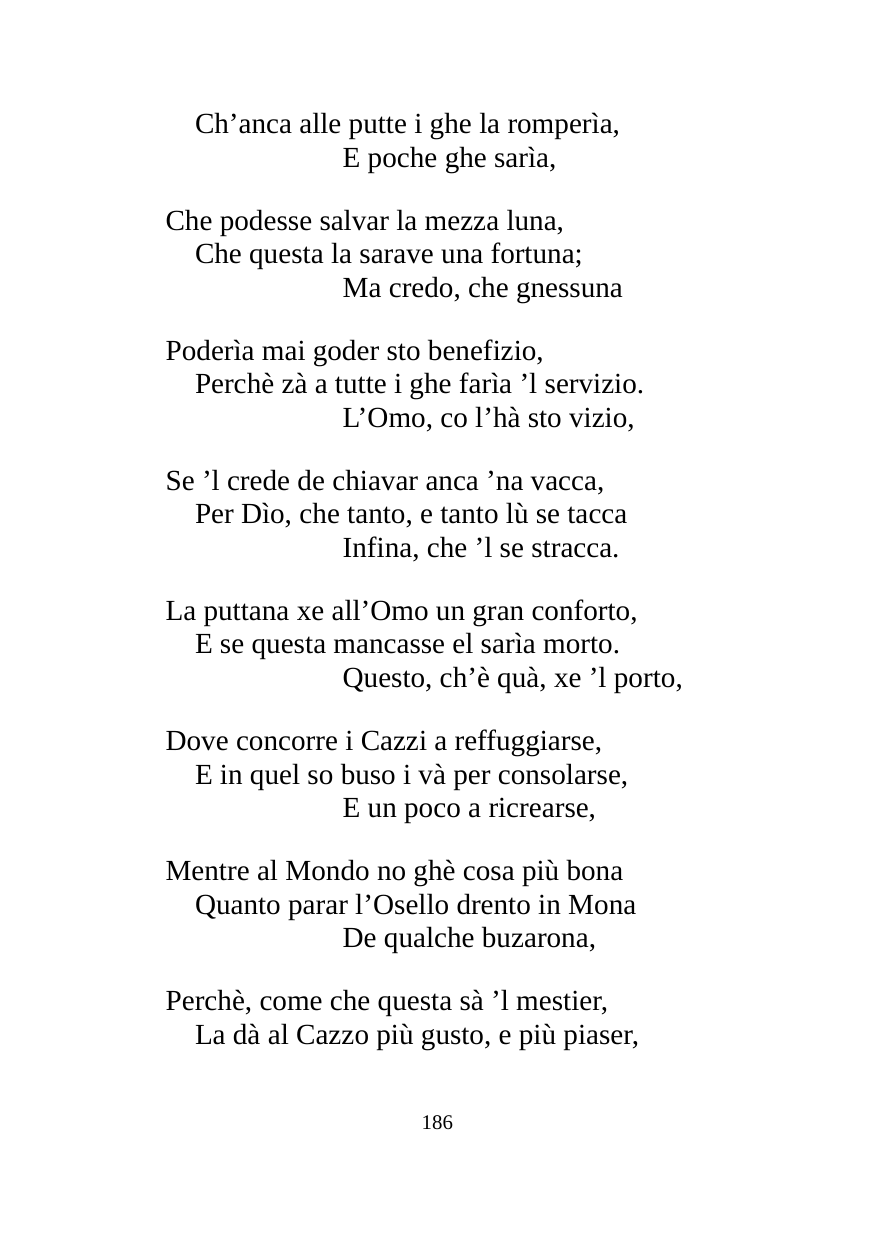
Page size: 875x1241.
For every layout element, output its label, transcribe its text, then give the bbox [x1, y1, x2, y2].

text Se ’l crede de chiavar anca ’na vacca, Per Dìo, che tanto, e tanto lù se tacca Infina, che ’l se stracca. [165, 463, 768, 564]
text Mentre al Mondo no ghè cosa più bona Quanto parar l’Osello drento in Mona De qualche buzarona, [165, 853, 768, 954]
text Perchè, come che questa sà ’l mestier, La dà al Cazzo più gusto, e più piaser, [165, 983, 768, 1051]
text Ch’anca alle putte i ghe la romperìa, E poche ghe sarìa, [165, 106, 768, 173]
text La puttana xe all’Omo un gran conforto, E se questa mancasse el sarìa morto. Questo, ch’è quà, xe ’l porto, [165, 593, 768, 694]
text Poderìa mai goder sto benefizio, Perchè zà a tutte i ghe farìa ’l servizio. L’Omo, co l’hà sto vizio, [165, 333, 768, 433]
text Che podesse salvar la mezza luna, Che questa la sarave una fortuna; Ma credo, che gnessuna [165, 203, 768, 303]
text Dove concorre i Cazzi a reffuggiarse, E in quel so buso i và per consolarse, E un poco a ricrearse, [165, 723, 768, 824]
